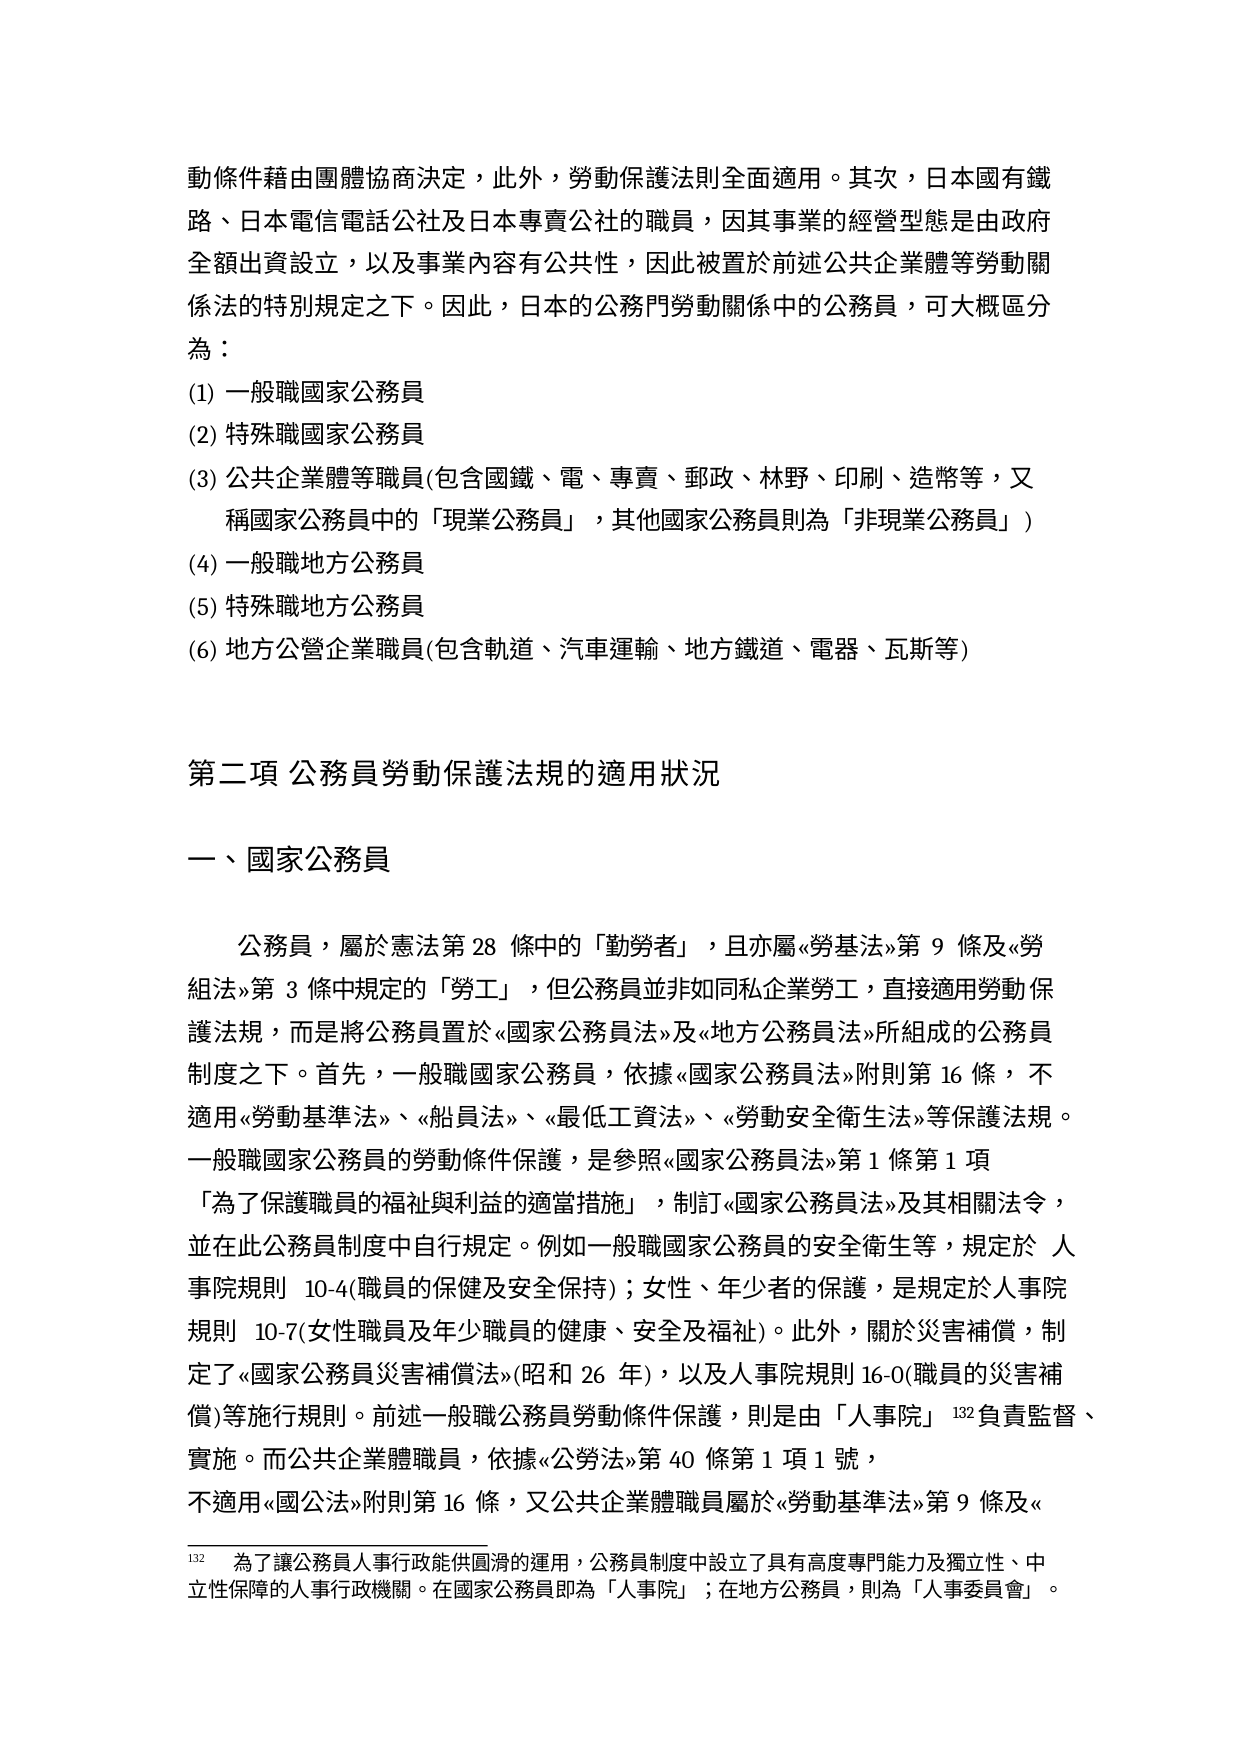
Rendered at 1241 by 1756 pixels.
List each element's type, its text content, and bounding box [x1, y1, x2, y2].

list 一般職地方公務員 [187, 543, 1119, 580]
text 「為了保護職員的福祉與利益的適當措施」，制訂«國家公務員法»及其相關法令， 並在此公務員制度中自行規定。例如一般職國家公務員的安全衛生等，規定於 人事院規則 10-4(職員的保健及安全保持)；女性、年少者的保護，是規定於人事院規則 10-7(女性職員及年少職員的健康、安全及福祉)。此外，關於災害補償，制定了«國家公務員災害補償法»(昭和 26 年)，以及人事院規則 16-0(職員的災害補償)等施行規則。前述一般職公務員勞動條件保護，則是由「人事院」 132負責監督、實施。而公共企業體職員，依據«公勞法»第 40 條第 1 項 1 號， [187, 1183, 1078, 1476]
list 一般職國家公務員 [187, 372, 1119, 408]
text 動條件藉由團體協商決定，此外，勞動保護法則全面適用。其次，日本國有鐵路、日本電信電話公社及日本專賣公社的職員，因其事業的經營型態是由政府全額出資設立，以及事業內容有公共性，因此被置於前述公共企業體等勞動關係法的特別規定之下。因此，日本的公務門勞動關係中的公務員，可大概區分為： [187, 158, 1053, 365]
text 132 為了讓公務員人事行政能供圓滑的運用，公務員制度中設立了具有高度專門能力及獨立性、中立性保障的人事行政機關。在國家公務員即為「人事院」；在地方公務員，則為「人事委員會」。 [187, 1548, 1047, 1604]
text 公務員，屬於憲法第 28 條中的「勤勞者」，且亦屬«勞基法»第 9 條及«勞 [237, 926, 1119, 963]
text 第二項 公務員勞動保護法規的適用狀況一、國家公務員 [187, 750, 737, 879]
list 特殊職國家公務員 [187, 415, 1119, 451]
list 公共企業體等職員(包含國鐵、電、專賣、郵政、林野、印刷、造幣等，又稱國家公務員中的「現業公務員」，其他國家公務員則為「非現業公務員」) [187, 458, 1052, 537]
text 不適用«國公法»附則第 16 條，又公共企業體職員屬於«勞動基準法»第 9 條及« [187, 1483, 1119, 1519]
list 特殊職地方公務員 [187, 587, 1119, 623]
text 組法»第 3 條中規定的「勞工」，但公務員並非如同私企業勞工，直接適用勞動保護法規，而是將公務員置於«國家公務員法»及«地方公務員法»所組成的公務員制度之下。首先，一般職國家公務員，依據«國家公務員法»附則第 16 條， 不適用«勞動基準法»、«船員法»、«最低工資法»、«勞動安全衛生法»等保護法規。一般職國家公務員的勞動條件保護，是參照«國家公務員法»第 1 條第 1 項 [187, 969, 1054, 1177]
list 地方公營企業職員(包含軌道、汽車運輸、地方鐵道、電器、瓦斯等) [187, 629, 1119, 666]
